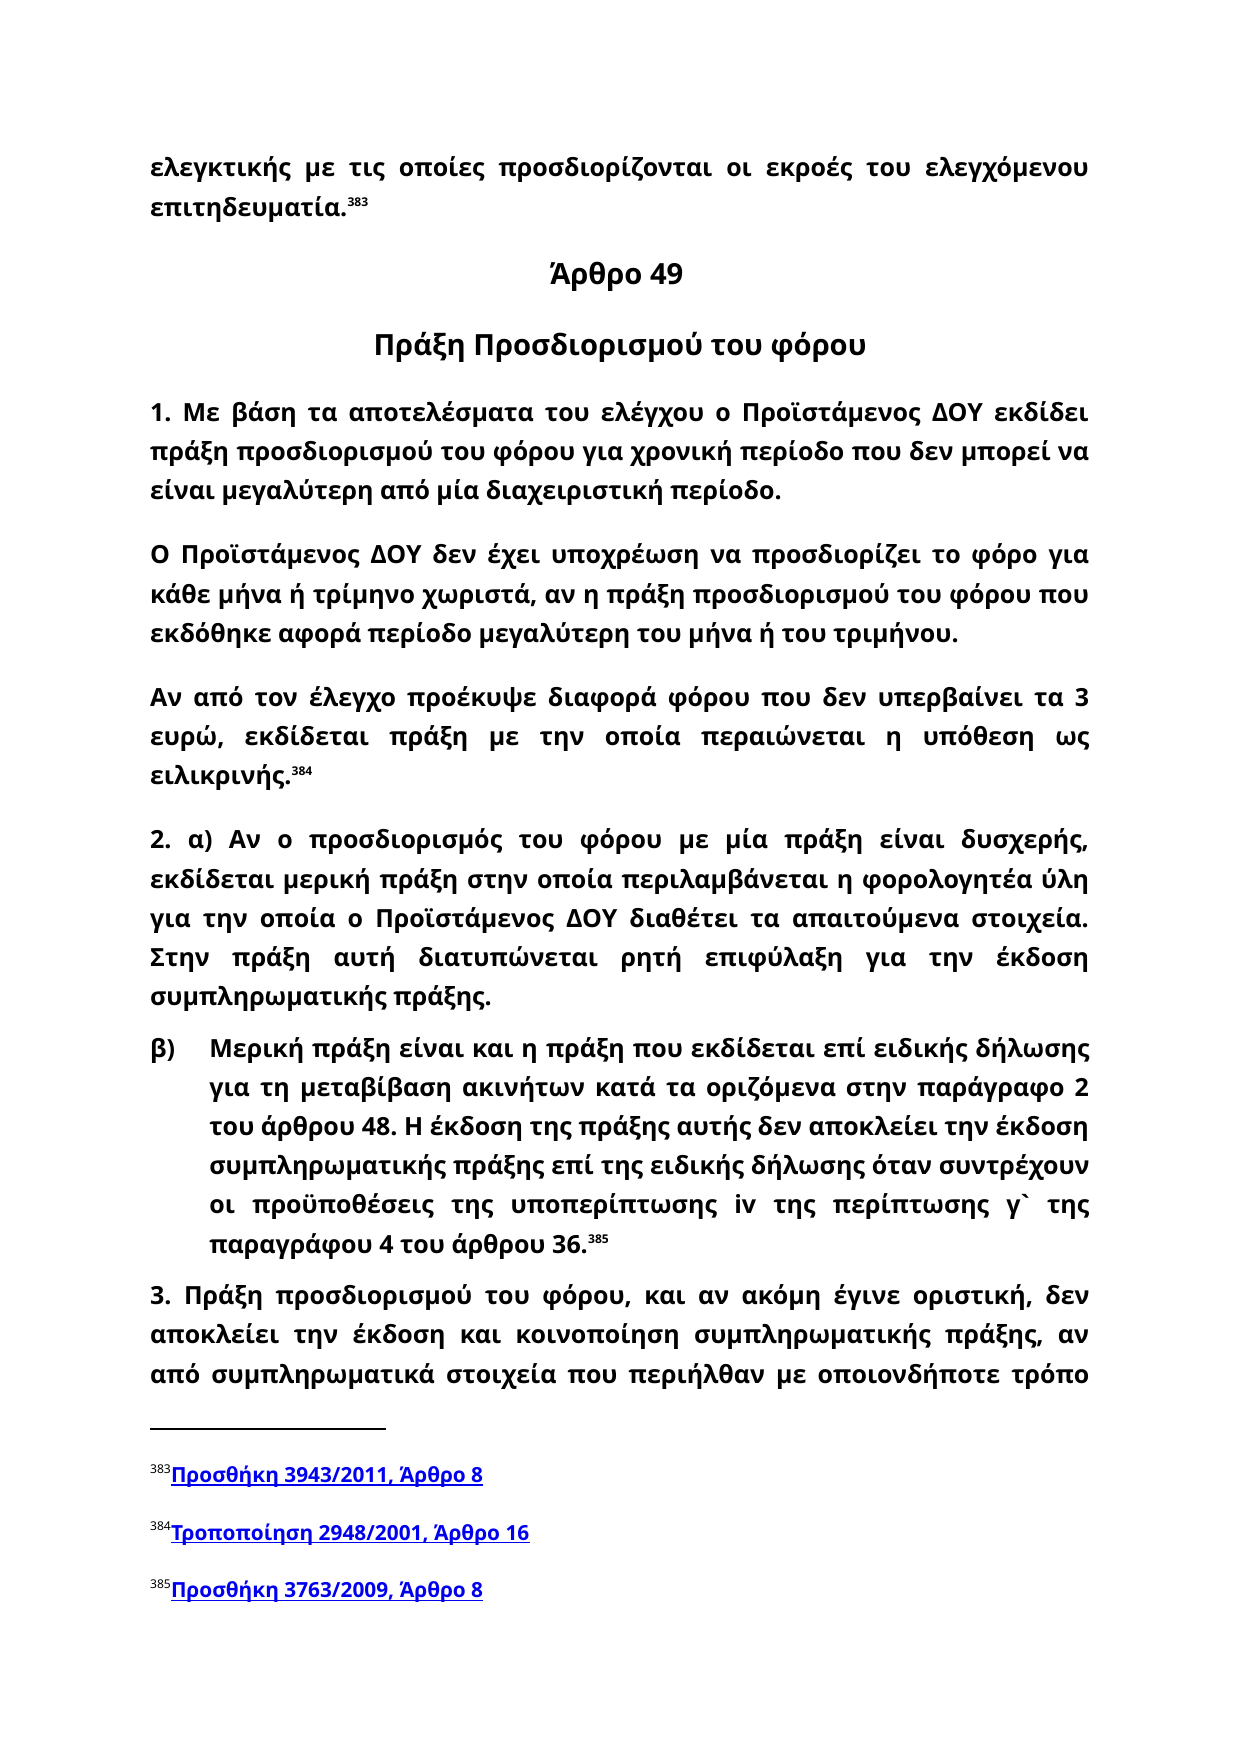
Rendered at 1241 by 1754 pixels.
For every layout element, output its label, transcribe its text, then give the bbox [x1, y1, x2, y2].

text Προσθήκη 3943/2011, Άρθρο 8 [150, 1460, 1090, 1489]
text 1. Με βάση τα αποτελέσματα του ελέγχου ο Προϊστάμενος ΔΟΥ εκδίδει πράξη προσδιορισμού του φόρου για χρονική περίοδο που δεν μπορεί να είναι μεγαλύτερη από μία διαχειριστική περίοδο. [150, 394, 1090, 507]
list β) Μερική πράξη είναι και η πράξη που εκδίδεται επί ειδικής δήλωσης για τη μεταβίβαση ακινήτων κατά τα οριζόμενα στην παράγραφο 2 του άρθρου 48. Η έκδοση της πράξης αυτής δεν αποκλείει την έκδοση συμπληρωματικής πράξης επί της ειδικής δήλωσης όταν συντρέχουν οι προϋποθέσεις της υποπερίπτωσης iv της περίπτωσης γ` της παραγράφου 4 του άρθρου 36. [150, 1030, 1090, 1260]
text Ο Προϊστάμενος ΔΟΥ δεν έχει υποχρέωση να προσδιορίζει το φόρο για κάθε μήνα ή τρίμηνο χωριστά, αν η πράξη προσδιορισμού του φόρου που εκδόθηκε αφορά περίοδο μεγαλύτερη του μήνα ή του τριμήνου. [150, 537, 1090, 649]
text 3. Πράξη προσδιορισμού του φόρου, και αν ακόμη έγινε οριστική, δεν αποκλείει την έκδοση και κοινοποίηση συμπληρωματικής πράξης, αν από συμπληρωματικά στοιχεία που περιήλθαν με οποιονδήποτε τρόπο [150, 1278, 1090, 1390]
text Προσθήκη 3763/2009, Άρθρο 8 [150, 1576, 1090, 1604]
text Τροποποίηση 2948/2001, Άρθρο 16 [150, 1518, 1090, 1546]
text ελεγκτικής με τις οποίες προσδιορίζονται οι εκροές του ελεγχόμενου επιτηδευματία. [150, 150, 1090, 223]
subtitle Πράξη Προσδιορισμού του φόρου [150, 324, 1090, 364]
text 2. α) Αν ο προσδιορισμός του φόρου με μία πράξη είναι δυσχερής, εκδίδεται μερική πράξη στην οποία περιλαμβάνεται η φορολογητέα ύλη για την οποία ο Προϊστάμενος ΔΟΥ διαθέτει τα απαιτούμενα στοιχεία. Στην πράξη αυτή διατυπώνεται ρητή επιφύλαξη για την έκδοση συμπληρωματικής πράξης. [150, 822, 1090, 1013]
text Αν από τον έλεγχο προέκυψε διαφορά φόρου που δεν υπερβαίνει τα 3 ευρώ, εκδίδεται πράξη με την οποία περαιώνεται η υπόθεση ως ειλικρινής. [150, 679, 1090, 792]
subtitle Άρθρο 49 [150, 253, 1090, 293]
